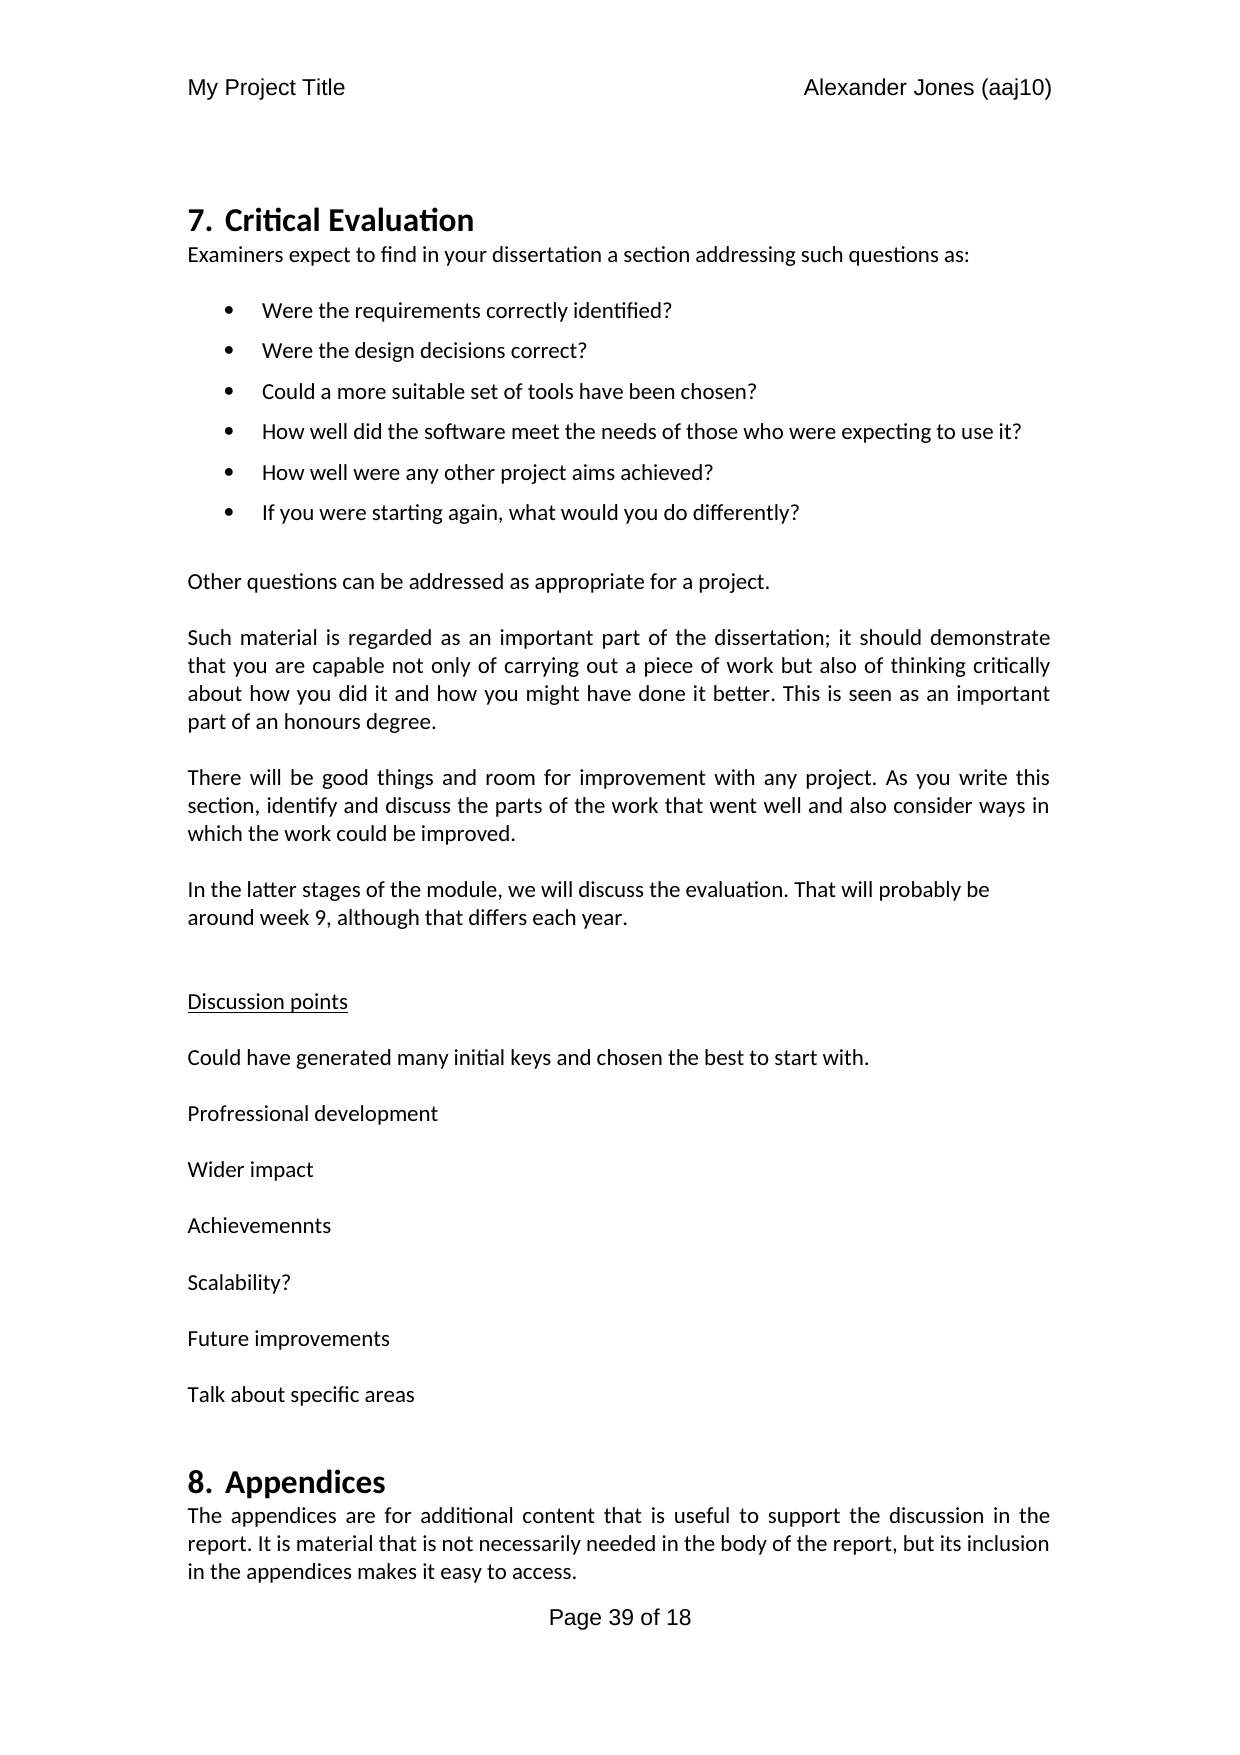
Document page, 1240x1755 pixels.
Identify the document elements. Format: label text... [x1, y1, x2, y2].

text Profressional development [187, 1099, 1052, 1127]
list Were the design decisions correct? [225, 336, 1052, 364]
text Such material is regarded as an important part of the dissertation; it should demonstrate that you are capable not only of carrying out a piece of work but also of thinking critically about how you did it and how you might have done it better. This is seen as an important part of an honours degree. [187, 623, 1052, 735]
list Could a more suitable set of tools have been chosen? [225, 377, 1052, 405]
text Wider impact [187, 1156, 1052, 1183]
text There will be good things and room for improvement with any project. As you write this section, identify and discuss the parts of the work that went well and also consider ways in which the work could be improved. [187, 763, 1052, 847]
text Could have generated many initial keys and chosen the best to start with. [187, 1043, 1052, 1071]
list If you were starting again, what would you do differently? [225, 498, 1052, 527]
text Achievemennts [187, 1212, 1052, 1239]
list How well were any other project aims achieved? [225, 458, 1052, 486]
text The appendices are for additional content that is useful to support the discussion in the report. It is material that is not necessarily needed in the body of the report, but its inclusion in the appendices makes it easy to access. [187, 1501, 1052, 1586]
subtitle Critical Evaluation [187, 199, 1052, 240]
text Scalability? [187, 1268, 1052, 1296]
text Discussion points [187, 987, 1052, 1015]
subtitle Appendices [187, 1461, 1052, 1501]
list Were the requirements correctly identified? [225, 296, 1052, 324]
list How well did the software meet the needs of those who were expecting to use it? [225, 417, 1052, 446]
text Future improvements [187, 1324, 1052, 1352]
text Examiners expect to find in your dissertation a section addressing such questions as: [187, 240, 1052, 268]
text In the latter stages of the module, we will discuss the evaluation. That will probably be around week 9, although that differs each year. [187, 875, 1052, 931]
text Talk about specific areas [187, 1380, 1052, 1408]
text Other questions can be addressed as appropriate for a project. [187, 567, 1052, 595]
